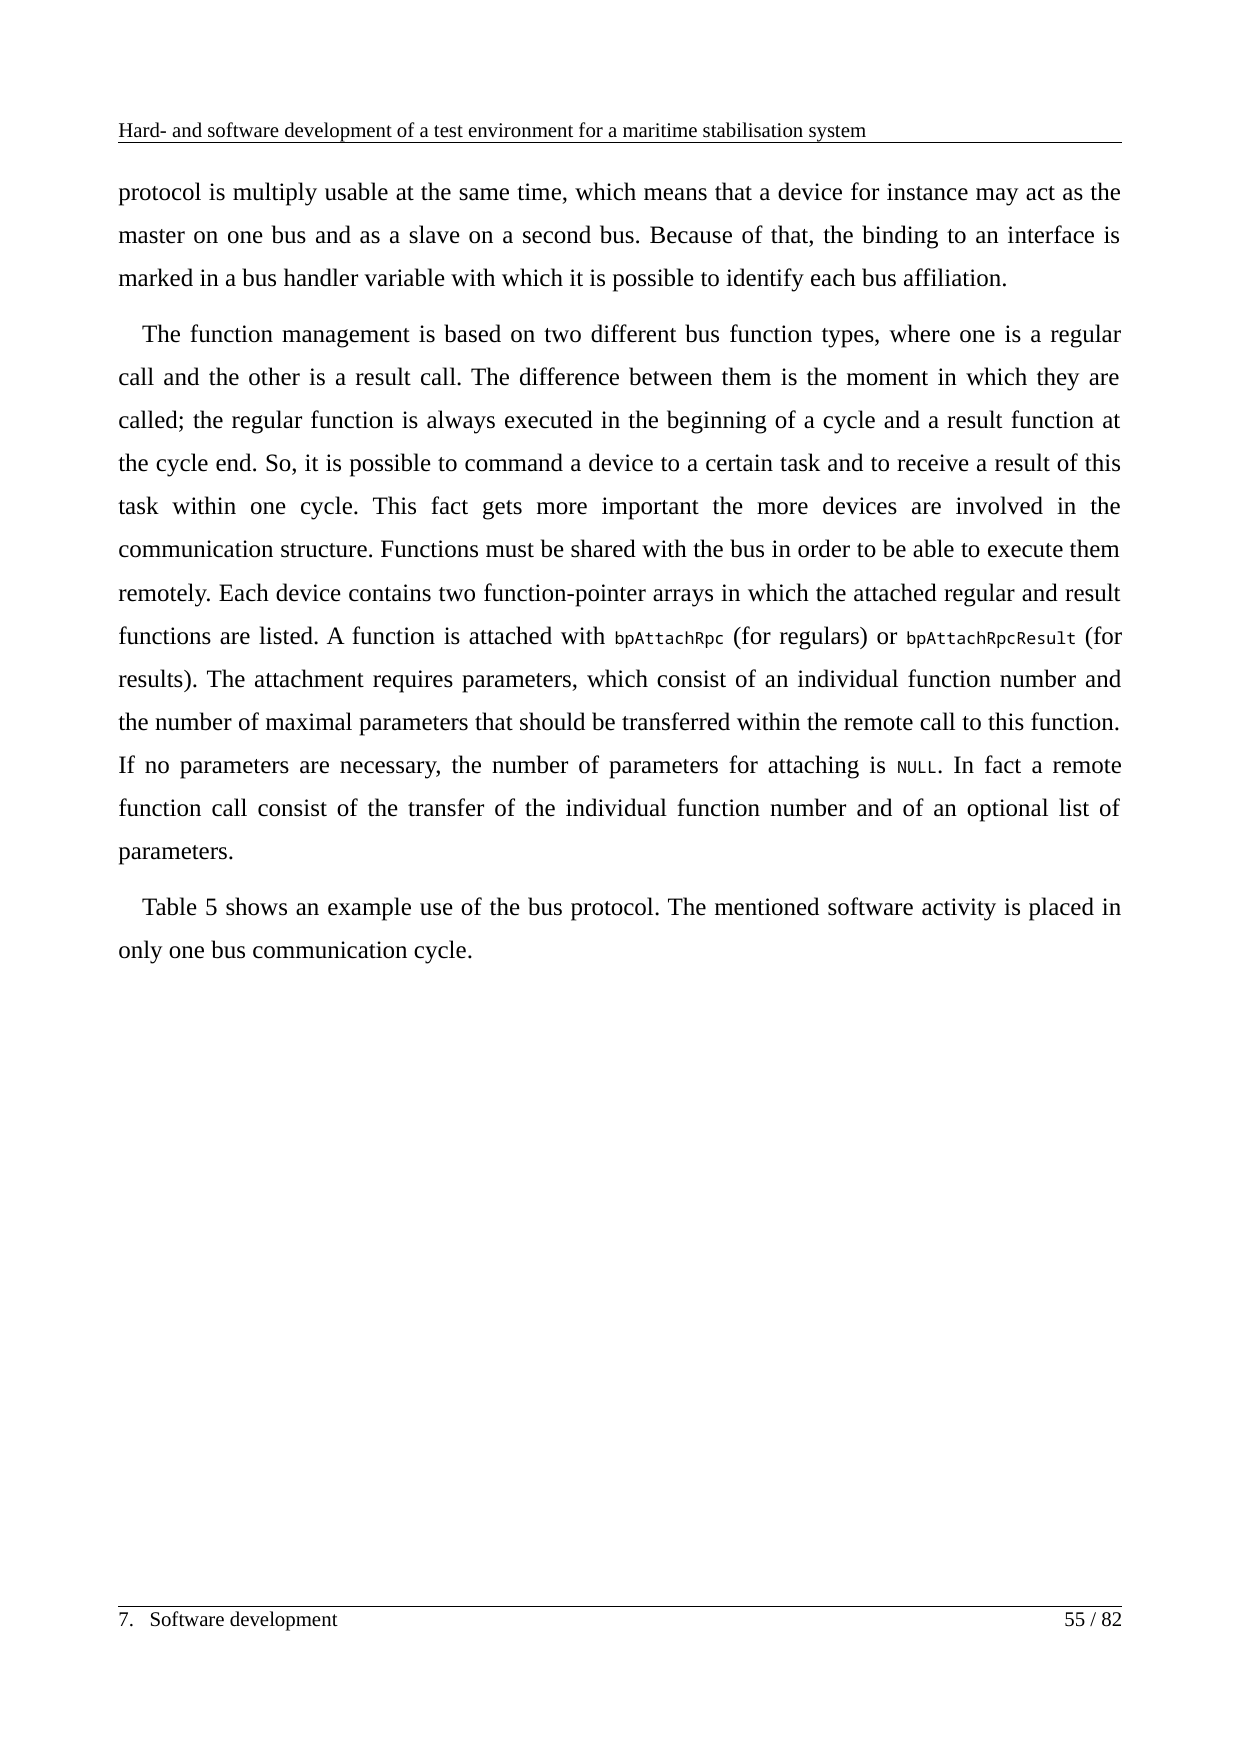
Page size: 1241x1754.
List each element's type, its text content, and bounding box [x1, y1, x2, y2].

text Table 5 shows an example use of the bus protocol. The mentioned software activity is placed in only one bus communication cycle. [118, 892, 1122, 964]
text protocol is multiply usable at the same time, which means that a device for instance may act as the master on one bus and as a slave on a second bus. Because of that, the binding to an interface is marked in a bus handler variable with which it is possible to identify each bus affiliation. [118, 177, 1122, 292]
text The function management is based on two different bus function types, where one is a regular call and the other is a result call. The difference between them is the moment in which they are called; the regular function is always executed in the beginning of a cycle and a result function at the cycle end. So, it is possible to command a device to a certain task and to receive a result of this task within one cycle. This fact gets more important the more devices are involved in the communication structure. Functions must be shared with the bus in order to be able to execute them remotely. Each device contains two function-pointer arrays in which the attached regular and result functions are listed. A function is attached with bpAttachRpc (for regulars) or bpAttachRpcResult (for results). The attachment requires parameters, which consist of an individual function number and the number of maximal parameters that should be transferred within the remote call to this function. If no parameters are necessary, the number of parameters for attaching is NULL. In fact a remote function call consist of the transfer of the individual function number and of an optional list of parameters. [118, 319, 1122, 865]
